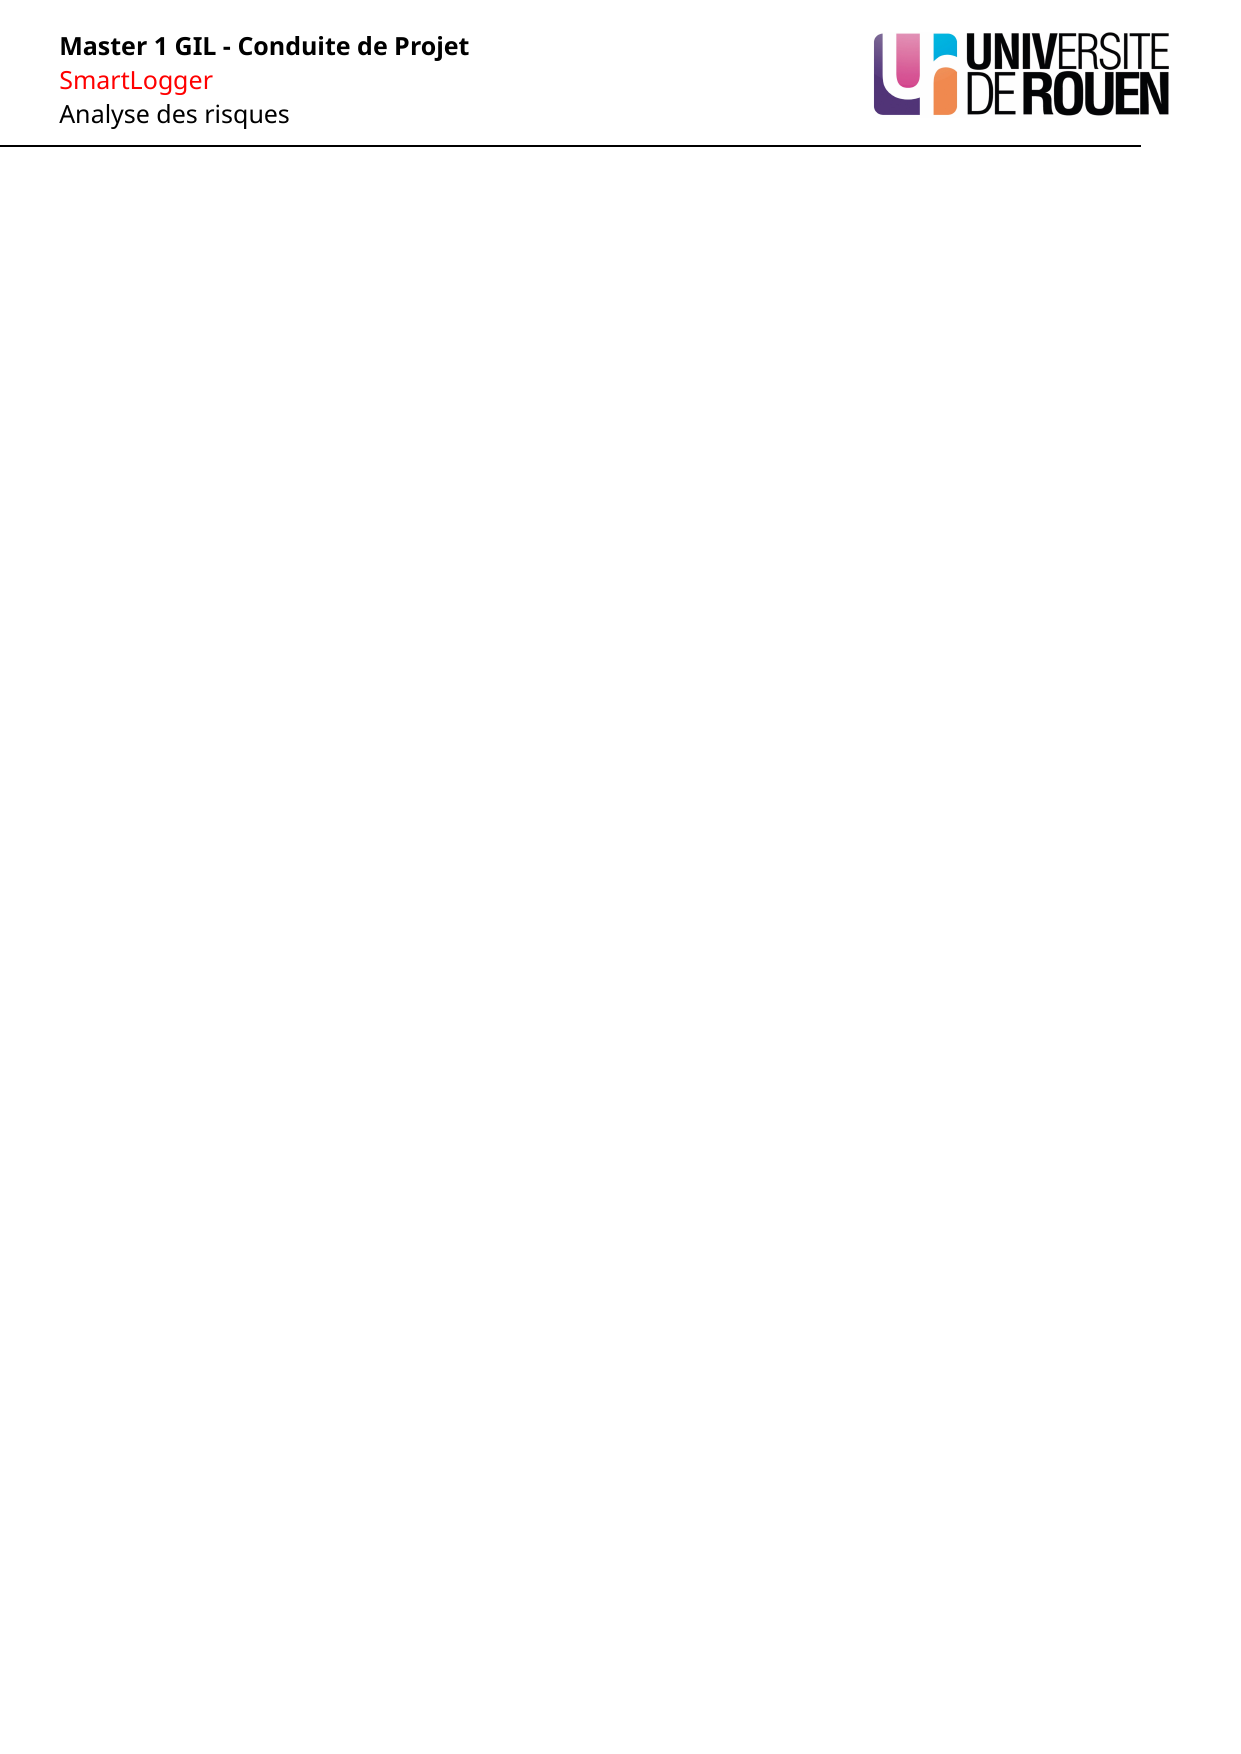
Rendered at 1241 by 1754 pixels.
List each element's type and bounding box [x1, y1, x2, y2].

picture [872, 32, 1170, 118]
